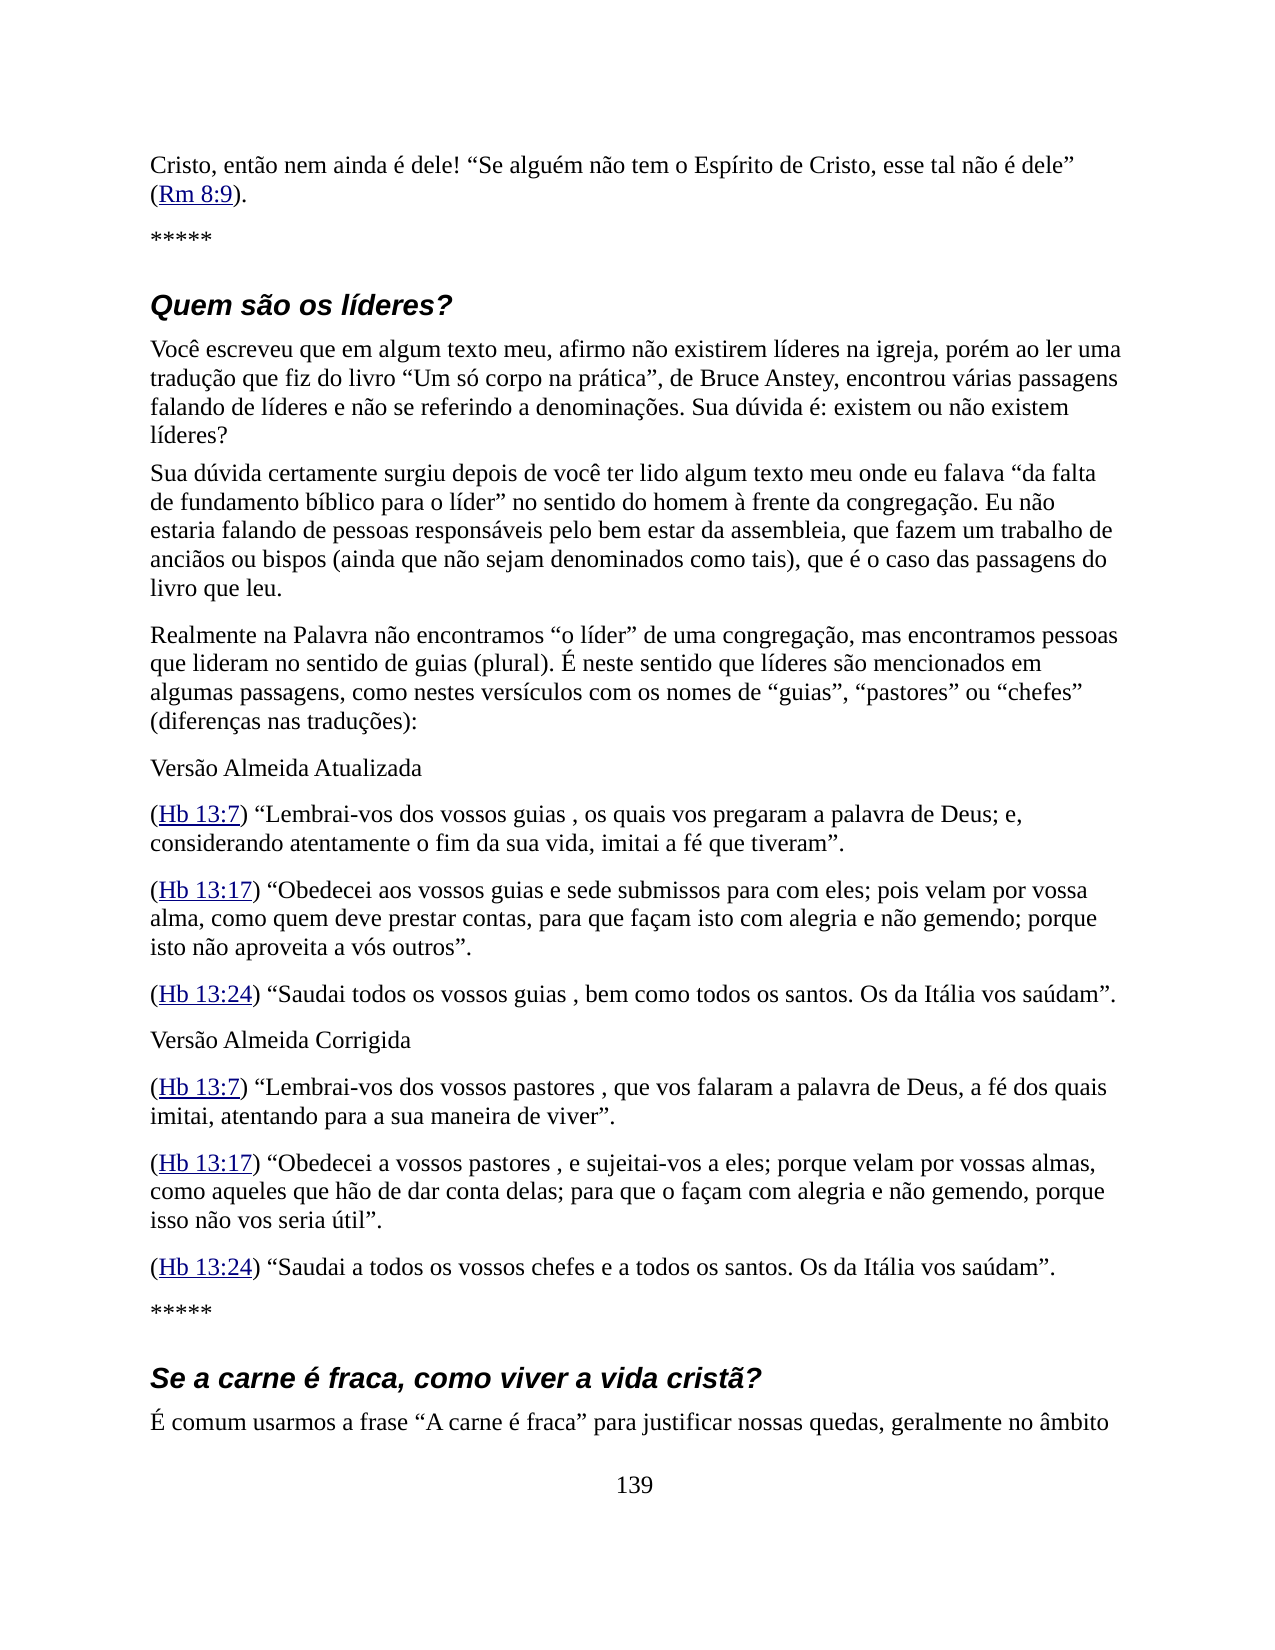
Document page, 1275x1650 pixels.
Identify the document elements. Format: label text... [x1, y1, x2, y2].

text É comum usarmos a frase “A carne é fraca” para justificar nossas quedas, geralmente no âmbito [150, 1407, 1125, 1436]
text (Hb 13:17) “Obedecei a vossos pastores , e sujeitai-vos a eles; porque velam por vossas almas, como aqueles que hão de dar conta delas; para que o façam com alegria e não gemendo, porque isso não vos seria útil”. [150, 1148, 1125, 1234]
text (Hb 13:24) “Saudai a todos os vossos chefes e a todos os santos. Os da Itália vos saúdam”. [150, 1252, 1125, 1281]
text (Hb 13:7) “Lembrai-vos dos vossos guias , os quais vos pregaram a palavra de Deus; e, considerando atentamente o fim da sua vida, imitai a fé que tiveram”. [150, 799, 1125, 857]
text (Hb 13:24) “Saudai todos os vossos guias , bem como todos os santos. Os da Itália vos saúdam”. [150, 979, 1125, 1008]
text (Hb 13:7) “Lembrai-vos dos vossos pastores , que vos falaram a palavra de Deus, a fé dos quais imitai, atentando para a sua maneira de viver”. [150, 1072, 1125, 1130]
text ***** [150, 225, 1125, 254]
text Versão Almeida Corrigida [150, 1026, 1125, 1054]
text Você escreveu que em algum texto meu, afirmo não existirem líderes na igreja, porém ao ler uma tradução que fiz do livro “Um só corpo na prática”, de Bruce Anstey, encontrou várias passagens falando de líderes e não se referindo a denominações. Sua dúvida é: existem ou não existem líderes? [150, 334, 1125, 449]
subtitle Quem são os líderes? [150, 288, 1125, 322]
text (Hb 13:17) “Obedecei aos vossos guias e sede submissos para com eles; pois velam por vossa alma, como quem deve prestar contas, para que façam isto com alegria e não gemendo; porque isto não aproveita a vós outros”. [150, 875, 1125, 961]
text Sua dúvida certamente surgiu depois de você ter lido algum texto meu onde eu falava “da falta de fundamento bíblico para o líder” no sentido do homem à frente da congregação. Eu não estaria falando de pessoas responsáveis pelo bem estar da assembleia, que fazem um trabalho de anciãos ou bispos (ainda que não sejam denominados como tais), que é o caso das passagens do livro que leu. [150, 458, 1125, 602]
text Cristo, então nem ainda é dele! “Se alguém não tem o Espírito de Cristo, esse tal não é dele” (Rm 8:9). [150, 150, 1125, 207]
text ***** [150, 1298, 1125, 1327]
text Realmente na Palavra não encontramos “o líder” de uma congregação, mas encontramos pessoas que lideram no sentido de guias (plural). É neste sentido que líderes são mencionados em algumas passagens, como nestes versículos com os nomes de “guias”, “pastores” ou “chefes” (diferenças nas traduções): [150, 620, 1125, 735]
text Versão Almeida Atualizada [150, 753, 1125, 781]
subtitle Se a carne é fraca, como viver a vida cristã? [150, 1361, 1125, 1395]
